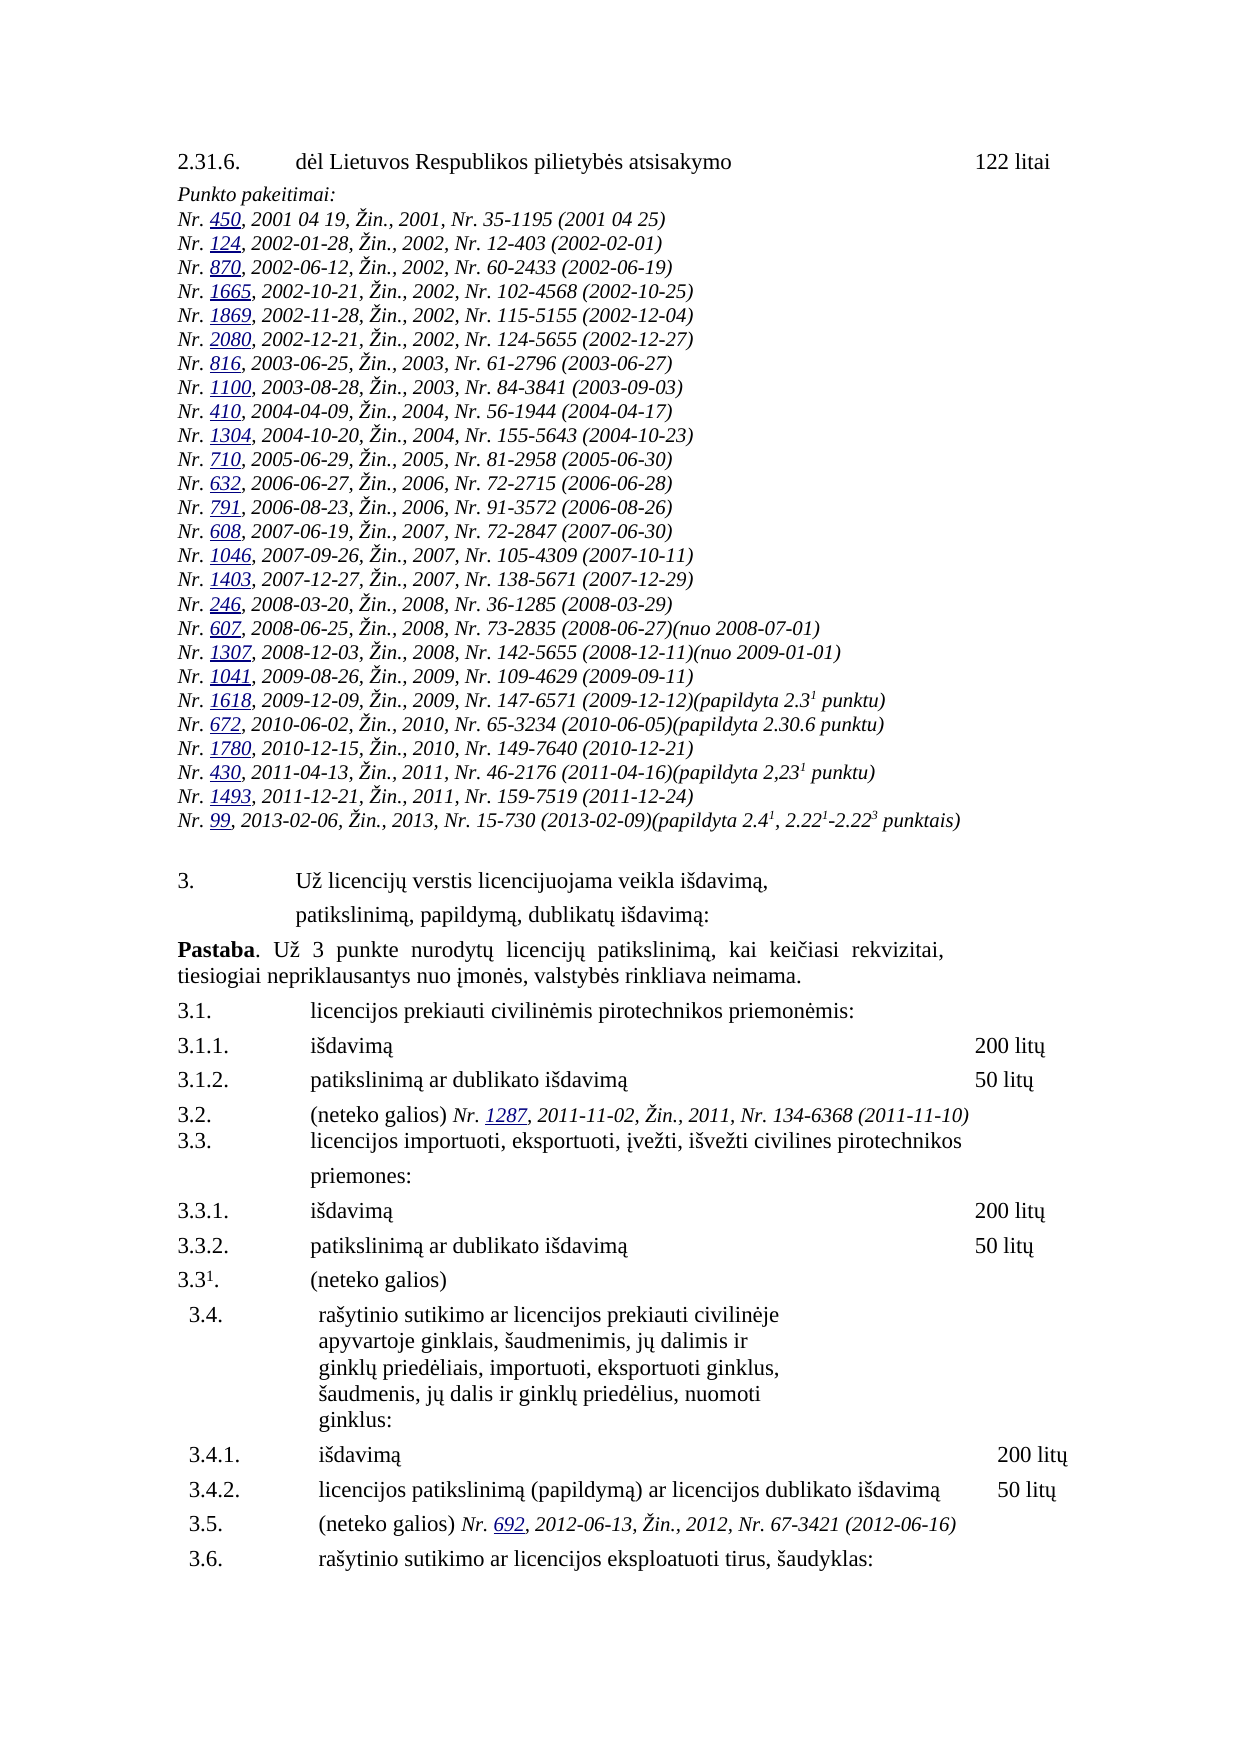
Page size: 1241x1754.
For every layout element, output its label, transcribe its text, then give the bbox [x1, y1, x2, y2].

text Nr. 246, 2008-03-20, Žin., 2008, Nr. 36-1285 (2008-03-29) [177, 591, 1122, 616]
text Nr. 710, 2005-06-29, Žin., 2005, Nr. 81-2958 (2005-06-30) [177, 447, 1122, 471]
table_cell išdavimą [307, 1441, 986, 1476]
text Nr. 124, 2002-01-28, Žin., 2002, Nr. 12-403 (2002-02-01) [177, 231, 1122, 254]
text 3.3. licencijos importuoti, eksportuoti, įvežti, išvežti civilines pirotechnikos [177, 1128, 974, 1154]
table_header 3.4. [177, 1301, 307, 1441]
table_cell 3.4.1. [177, 1441, 307, 1476]
table_cell 200 litų [986, 1441, 1148, 1476]
text Nr. 1100, 2003-08-28, Žin., 2003, Nr. 84-3841 (2003-09-03) [177, 375, 1122, 399]
text priemones: [177, 1162, 974, 1189]
text 3.3.1. išdavimą 200 litų [177, 1197, 1137, 1223]
table_cell (neteko galios) Nr. 692, 2012-06-13, Žin., 2012, Nr. 67-3421 (2012-06-16) [307, 1511, 986, 1545]
text Nr. 430, 2011-04-13, Žin., 2011, Nr. 46-2176 (2011-04-16)(papildyta 2,231 punktu) [177, 760, 1122, 784]
text patikslinimą, papildymą, dublikatų išdavimą: [177, 901, 1122, 928]
table_cell licencijos patikslinimą (papildymą) ar licencijos dublikato išdavimą [307, 1476, 986, 1511]
text Nr. 870, 2002-06-12, Žin., 2002, Nr. 60-2433 (2002-06-19) [177, 254, 1122, 279]
table_cell [986, 1511, 1148, 1545]
text 3.1. licencijos prekiauti civilinėmis pirotechnikos priemonėmis: [177, 997, 1122, 1023]
table_cell 3.5. [177, 1511, 307, 1545]
text Pastaba. Už 3 punkte nurodytų licencijų patikslinimą, kai keičiasi rekvizitai, tiesiogiai nepriklausantys nuo įmonės, valstybės rinkliava neimama. [177, 936, 945, 989]
text Nr. 607, 2008-06-25, Žin., 2008, Nr. 73-2835 (2008-06-27)(nuo 2008-07-01) [177, 616, 1122, 639]
table_header rašytinio sutikimo ar licencijos prekiauti civilinėje apyvartoje ginklais, šaudmenimis, jų dalimis ir ginklų priedėliais, importuoti, eksportuoti ginklus, šaudmenis, jų dalis ir ginklų priedėlius, nuomoti ginklus: [307, 1301, 986, 1441]
text Nr. 608, 2007-06-19, Žin., 2007, Nr. 72-2847 (2007-06-30) [177, 519, 1122, 543]
table_cell rašytinio sutikimo ar licencijos eksploatuoti tirus, šaudyklas: [307, 1545, 986, 1580]
text Nr. 410, 2004-04-09, Žin., 2004, Nr. 56-1944 (2004-04-17) [177, 399, 1122, 423]
text Nr. 1780, 2010-12-15, Žin., 2010, Nr. 149-7640 (2010-12-21) [177, 736, 1122, 760]
text 3. Už licencijų verstis licencijuojama veikla išdavimą, [177, 867, 1122, 893]
table_cell 50 litų [986, 1476, 1148, 1511]
table_cell [986, 1545, 1148, 1580]
text Punkto pakeitimai: [177, 182, 1122, 206]
table_header [986, 1301, 1148, 1441]
text 2.31.6. dėl Lietuvos Respublikos pilietybės atsisakymo 122 litai [177, 148, 1122, 174]
table_cell 3.6. [177, 1545, 307, 1580]
text Nr. 791, 2006-08-23, Žin., 2006, Nr. 91-3572 (2006-08-26) [177, 495, 1122, 519]
text Nr. 632, 2006-06-27, Žin., 2006, Nr. 72-2715 (2006-06-28) [177, 471, 1122, 495]
text Nr. 1304, 2004-10-20, Žin., 2004, Nr. 155-5643 (2004-10-23) [177, 423, 1122, 447]
text Nr. 450, 2001 04 19, Žin., 2001, Nr. 35-1195 (2001 04 25) [177, 206, 1122, 231]
text 3.3.2. patikslinimą ar dublikato išdavimą 50 litų [177, 1232, 1122, 1258]
text 3.1.2. patikslinimą ar dublikato išdavimą 50 litų [177, 1067, 1122, 1093]
text Nr. 1041, 2009-08-26, Žin., 2009, Nr. 109-4629 (2009-09-11) [177, 664, 1122, 688]
text 3.2. (neteko galios) Nr. 1287, 2011-11-02, Žin., 2011, Nr. 134-6368 (2011-11-10) [177, 1101, 1122, 1128]
text Nr. 1618, 2009-12-09, Žin., 2009, Nr. 147-6571 (2009-12-12)(papildyta 2.31 punktu) [177, 688, 1122, 712]
text Nr. 1307, 2008-12-03, Žin., 2008, Nr. 142-5655 (2008-12-11)(nuo 2009-01-01) [177, 639, 1122, 664]
text Nr. 2080, 2002-12-21, Žin., 2002, Nr. 124-5655 (2002-12-27) [177, 327, 1122, 351]
text Nr. 99, 2013-02-06, Žin., 2013, Nr. 15-730 (2013-02-09)(papildyta 2.41, 2.221-2.223 punktais) [177, 808, 1122, 832]
text 3.31. (neteko galios) [177, 1266, 1122, 1293]
table_cell 3.4.2. [177, 1476, 307, 1511]
text 3.1.1. išdavimą 200 litų [177, 1032, 1122, 1058]
text Nr. 1869, 2002-11-28, Žin., 2002, Nr. 115-5155 (2002-12-04) [177, 303, 1122, 327]
text Nr. 672, 2010-06-02, Žin., 2010, Nr. 65-3234 (2010-06-05)(papildyta 2.30.6 punktu) [177, 712, 1122, 736]
text Nr. 1493, 2011-12-21, Žin., 2011, Nr. 159-7519 (2011-12-24) [177, 784, 1122, 808]
text Nr. 1046, 2007-09-26, Žin., 2007, Nr. 105-4309 (2007-10-11) [177, 543, 1122, 567]
text Nr. 1665, 2002-10-21, Žin., 2002, Nr. 102-4568 (2002-10-25) [177, 279, 1122, 303]
text Nr. 1403, 2007-12-27, Žin., 2007, Nr. 138-5671 (2007-12-29) [177, 567, 1122, 591]
text Nr. 816, 2003-06-25, Žin., 2003, Nr. 61-2796 (2003-06-27) [177, 351, 1122, 375]
